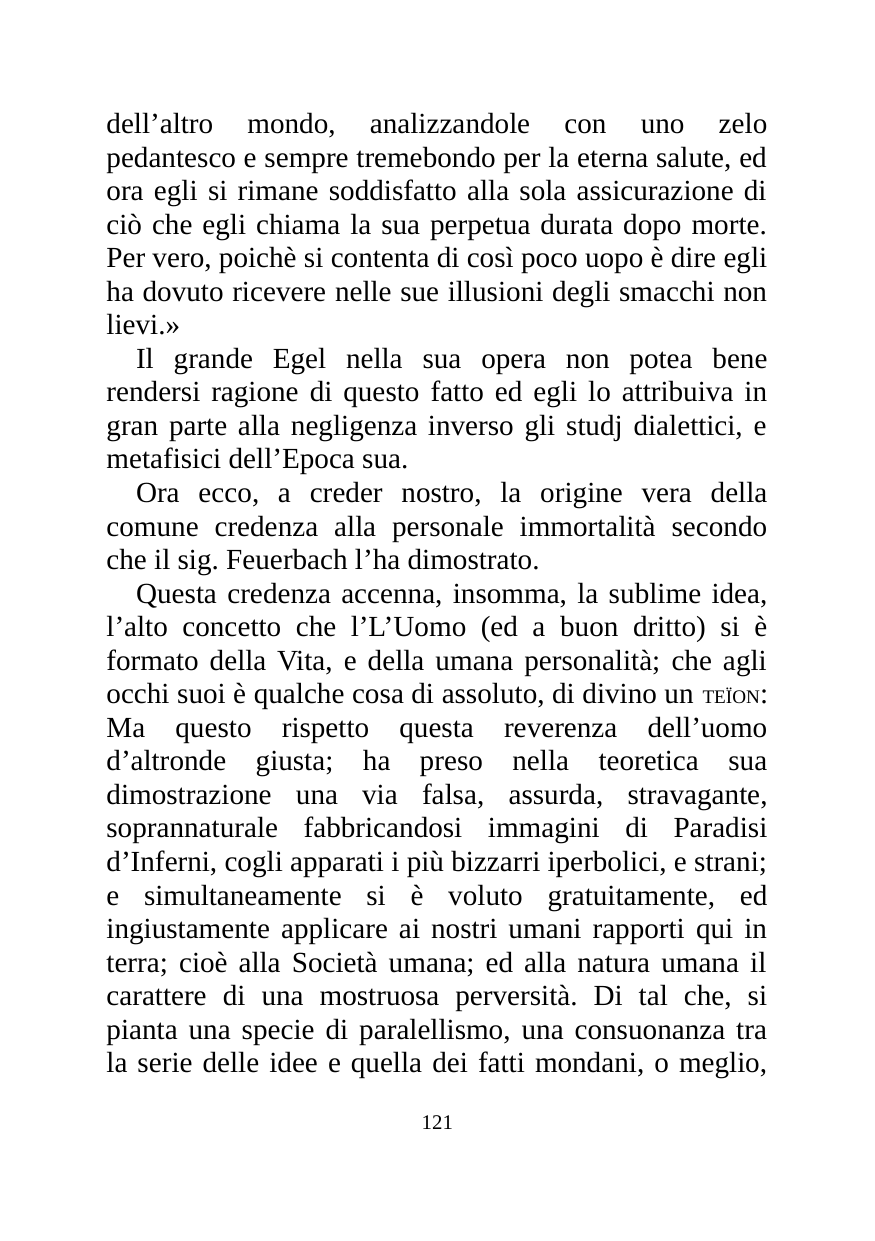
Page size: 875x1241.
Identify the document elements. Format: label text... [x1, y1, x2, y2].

text Questa credenza accenna, insomma, la sublime idea, l’alto concetto che l’L’Uomo (ed a buon dritto) si è formato della Vita, e della umana personalità; che agli occhi suoi è qualche cosa di assoluto, di divino un teïon: Ma questo rispetto questa reverenza dell’uomo d’altronde giusta; ha preso nella teoretica sua dimostrazione una via falsa, assurda, stravagante, soprannaturale fabbricandosi immagini di Paradisi d’Inferni, cogli apparati i più bizzarri iperbolici, e strani; e simultaneamente si è voluto gratuitamente, ed ingiustamente applicare ai nostri umani rapporti qui in terra; cioè alla Società umana; ed alla natura umana il carattere di una mostruosa perversità. Di tal che, si pianta una specie di paralellismo, una consuonanza tra la serie delle idee e quella dei fatti mondani, o meglio, [106, 576, 768, 1079]
text dell’altro mondo, analizzandole con uno zelo pedantesco e sempre tremebondo per la eterna salute, ed ora egli si rimane soddisfatto alla sola assicurazione di ciò che egli chiama la sua perpetua durata dopo morte. Per vero, poichè si contenta di così poco uopo è dire egli ha dovuto ricevere nelle sue illusioni degli smacchi non lievi.» [106, 106, 768, 341]
text Ora ecco, a creder nostro, la origine vera della comune credenza alla personale immortalità secondo che il sig. Feuerbach l’ha dimostrato. [106, 475, 768, 576]
text Il grande Egel nella sua opera non potea bene rendersi ragione di questo fatto ed egli lo attribuiva in gran parte alla negligenza inverso gli studj dialettici, e metafisici dell’Epoca sua. [106, 341, 768, 475]
